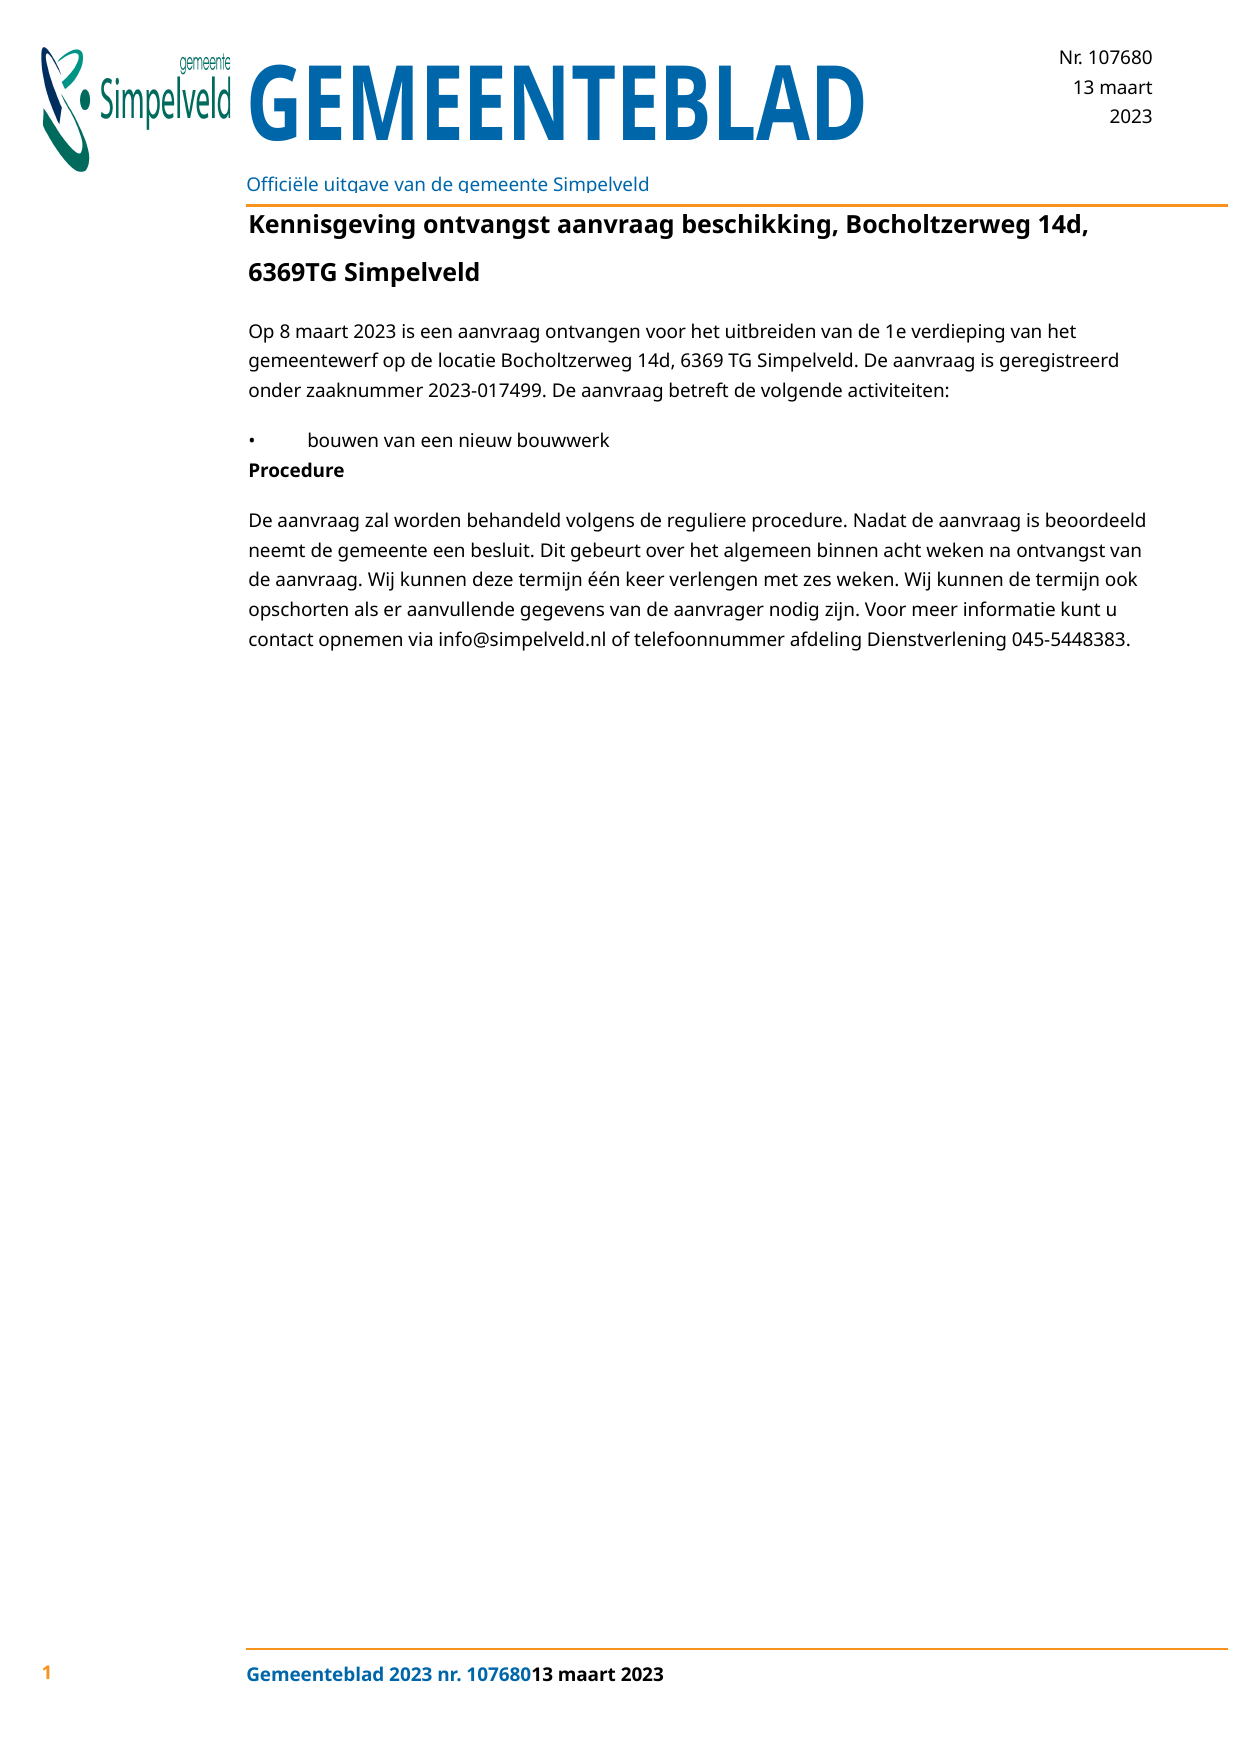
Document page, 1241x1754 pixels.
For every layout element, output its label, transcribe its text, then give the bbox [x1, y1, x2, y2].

text Op 8 maart 2023 is een aanvraag ontvangen voor het uitbreiden van de 1e verdieping van het gemeentewerf op de locatie Bocholtzerweg 14d, 6369 TG Simpelveld. De aanvraag is geregistreerd onder zaaknummer 2023-017499. De aanvraag betreft de volgende activiteiten: [248, 318, 1152, 403]
text De aanvraag zal worden behandeld volgens de reguliere procedure. Nadat de aanvraag is beoordeeld neemt de gemeente een besluit. Dit gebeurt over het algemeen binnen acht weken na ontvangst van de aanvraag. Wij kunnen deze termijn één keer verlengen met zes weken. Wij kunnen de termijn ook opschorten als er aanvullende gegevens van de aanvrager nodig zijn. Voor meer informatie kunt u contact opnemen via info@simpelveld.nl of telefoonnummer afdeling Dienstverlening 045-5448383. [248, 507, 1152, 652]
list bouwen van een nieuw bouwwerk [248, 427, 1152, 453]
text Kennisgeving ontvangst aanvraag beschikking, Bocholtzerweg 14d, 6369TG Simpelveld [248, 207, 1152, 288]
text Procedure [248, 457, 1152, 483]
picture [41, 47, 231, 172]
